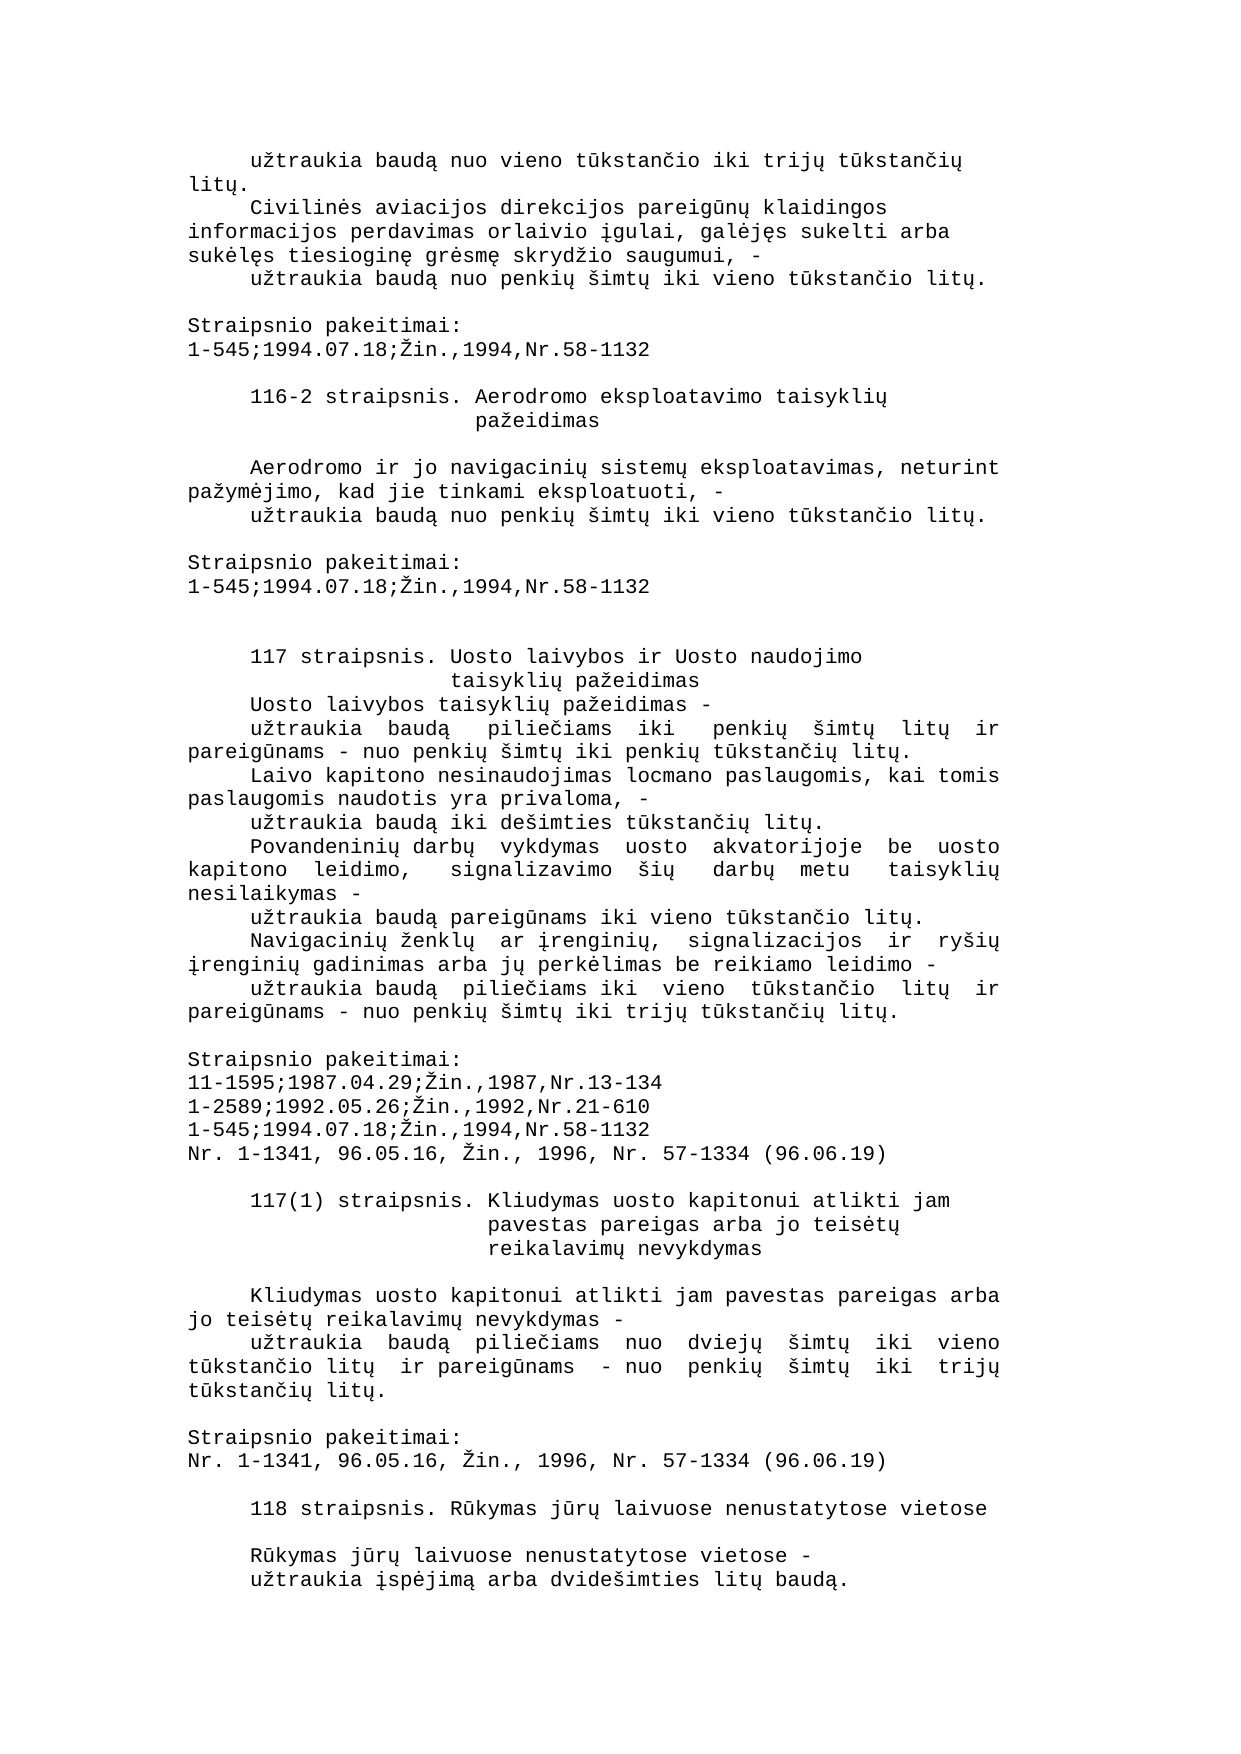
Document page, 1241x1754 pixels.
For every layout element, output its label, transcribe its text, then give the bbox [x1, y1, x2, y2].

text užtraukia įspėjimą arba dvidešimties litų baudą. [187, 1569, 1053, 1592]
text 1-545;1994.07.18;Žin.,1994,Nr.58-1132 [187, 1119, 1053, 1143]
text kapitono leidimo, signalizavimo šių darbų metu taisyklių [187, 859, 1053, 883]
text 1-2589;1992.05.26;Žin.,1992,Nr.21-610 [187, 1096, 1053, 1119]
text įrenginių gadinimas arba jų perkėlimas be reikiamo leidimo - [187, 954, 1053, 978]
text 1-545;1994.07.18;Žin.,1994,Nr.58-1132 [187, 576, 1053, 599]
text Nr. 1-1341, 96.05.16, Žin., 1996, Nr. 57-1334 (96.06.19) [187, 1143, 1053, 1167]
text užtraukia baudą iki dešimties tūkstančių litų. [187, 812, 1053, 836]
text Uosto laivybos taisyklių pažeidimas - [187, 694, 1053, 717]
text paslaugomis naudotis yra privaloma, - [187, 788, 1053, 812]
text užtraukia baudą nuo vieno tūkstančio iki trijų tūkstančių [187, 150, 1053, 174]
text Straipsnio pakeitimai: [187, 552, 1053, 576]
text 118 straipsnis. Rūkymas jūrų laivuose nenustatytose vietose [187, 1498, 1053, 1521]
text pareigūnams - nuo penkių šimtų iki penkių tūkstančių litų. [187, 741, 1053, 765]
text 117(1) straipsnis. Kliudymas uosto kapitonui atlikti jam [187, 1190, 1053, 1214]
text taisyklių pažeidimas [187, 670, 1053, 694]
text pavestas pareigas arba jo teisėtų [187, 1214, 1053, 1238]
text Straipsnio pakeitimai: [187, 316, 1053, 339]
text užtraukia baudą nuo penkių šimtų iki vieno tūkstančio litų. [187, 505, 1053, 528]
text Straipsnio pakeitimai: [187, 1048, 1053, 1072]
text litų. [187, 174, 1053, 197]
text užtraukia baudą pareigūnams iki vieno tūkstančio litų. [187, 907, 1053, 930]
text Povandeninių darbų vykdymas uosto akvatorijoje be uosto [187, 836, 1053, 859]
text užtraukia baudą piliečiams nuo dviejų šimtų iki vieno [187, 1332, 1053, 1356]
text pareigūnams - nuo penkių šimtų iki trijų tūkstančių litų. [187, 1001, 1053, 1025]
text sukėlęs tiesioginę grėsmę skrydžio saugumui, - [187, 244, 1053, 268]
text 1-545;1994.07.18;Žin.,1994,Nr.58-1132 [187, 339, 1053, 363]
text nesilaikymas - [187, 883, 1053, 907]
text Civilinės aviacijos direkcijos pareigūnų klaidingos [187, 197, 1053, 221]
text Rūkymas jūrų laivuose nenustatytose vietose - [187, 1545, 1053, 1569]
text 117 straipsnis. Uosto laivybos ir Uosto naudojimo [187, 647, 1053, 670]
text Nr. 1-1341, 96.05.16, Žin., 1996, Nr. 57-1334 (96.06.19) [187, 1451, 1053, 1474]
text 11-1595;1987.04.29;Žin.,1987,Nr.13-134 [187, 1072, 1053, 1096]
text informacijos perdavimas orlaivio įgulai, galėjęs sukelti arba [187, 221, 1053, 244]
text užtraukia baudą piliečiams iki vieno tūkstančio litų ir [187, 978, 1053, 1001]
text jo teisėtų reikalavimų nevykdymas - [187, 1309, 1053, 1332]
text Aerodromo ir jo navigacinių sistemų eksploatavimas, neturint [187, 457, 1053, 481]
text užtraukia baudą piliečiams iki penkių šimtų litų ir [187, 717, 1053, 741]
text Straipsnio pakeitimai: [187, 1427, 1053, 1451]
text pažymėjimo, kad jie tinkami eksploatuoti, - [187, 481, 1053, 505]
text Laivo kapitono nesinaudojimas locmano paslaugomis, kai tomis [187, 765, 1053, 788]
text reikalavimų nevykdymas [187, 1238, 1053, 1261]
text Navigacinių ženklų ar įrenginių, signalizacijos ir ryšių [187, 930, 1053, 954]
text tūkstančių litų. [187, 1379, 1053, 1403]
text Kliudymas uosto kapitonui atlikti jam pavestas pareigas arba [187, 1285, 1053, 1309]
text užtraukia baudą nuo penkių šimtų iki vieno tūkstančio litų. [187, 268, 1053, 292]
text 116-2 straipsnis. Aerodromo eksploatavimo taisyklių [187, 386, 1053, 410]
text tūkstančio litų ir pareigūnams - nuo penkių šimtų iki trijų [187, 1356, 1053, 1379]
text pažeidimas [187, 410, 1053, 434]
